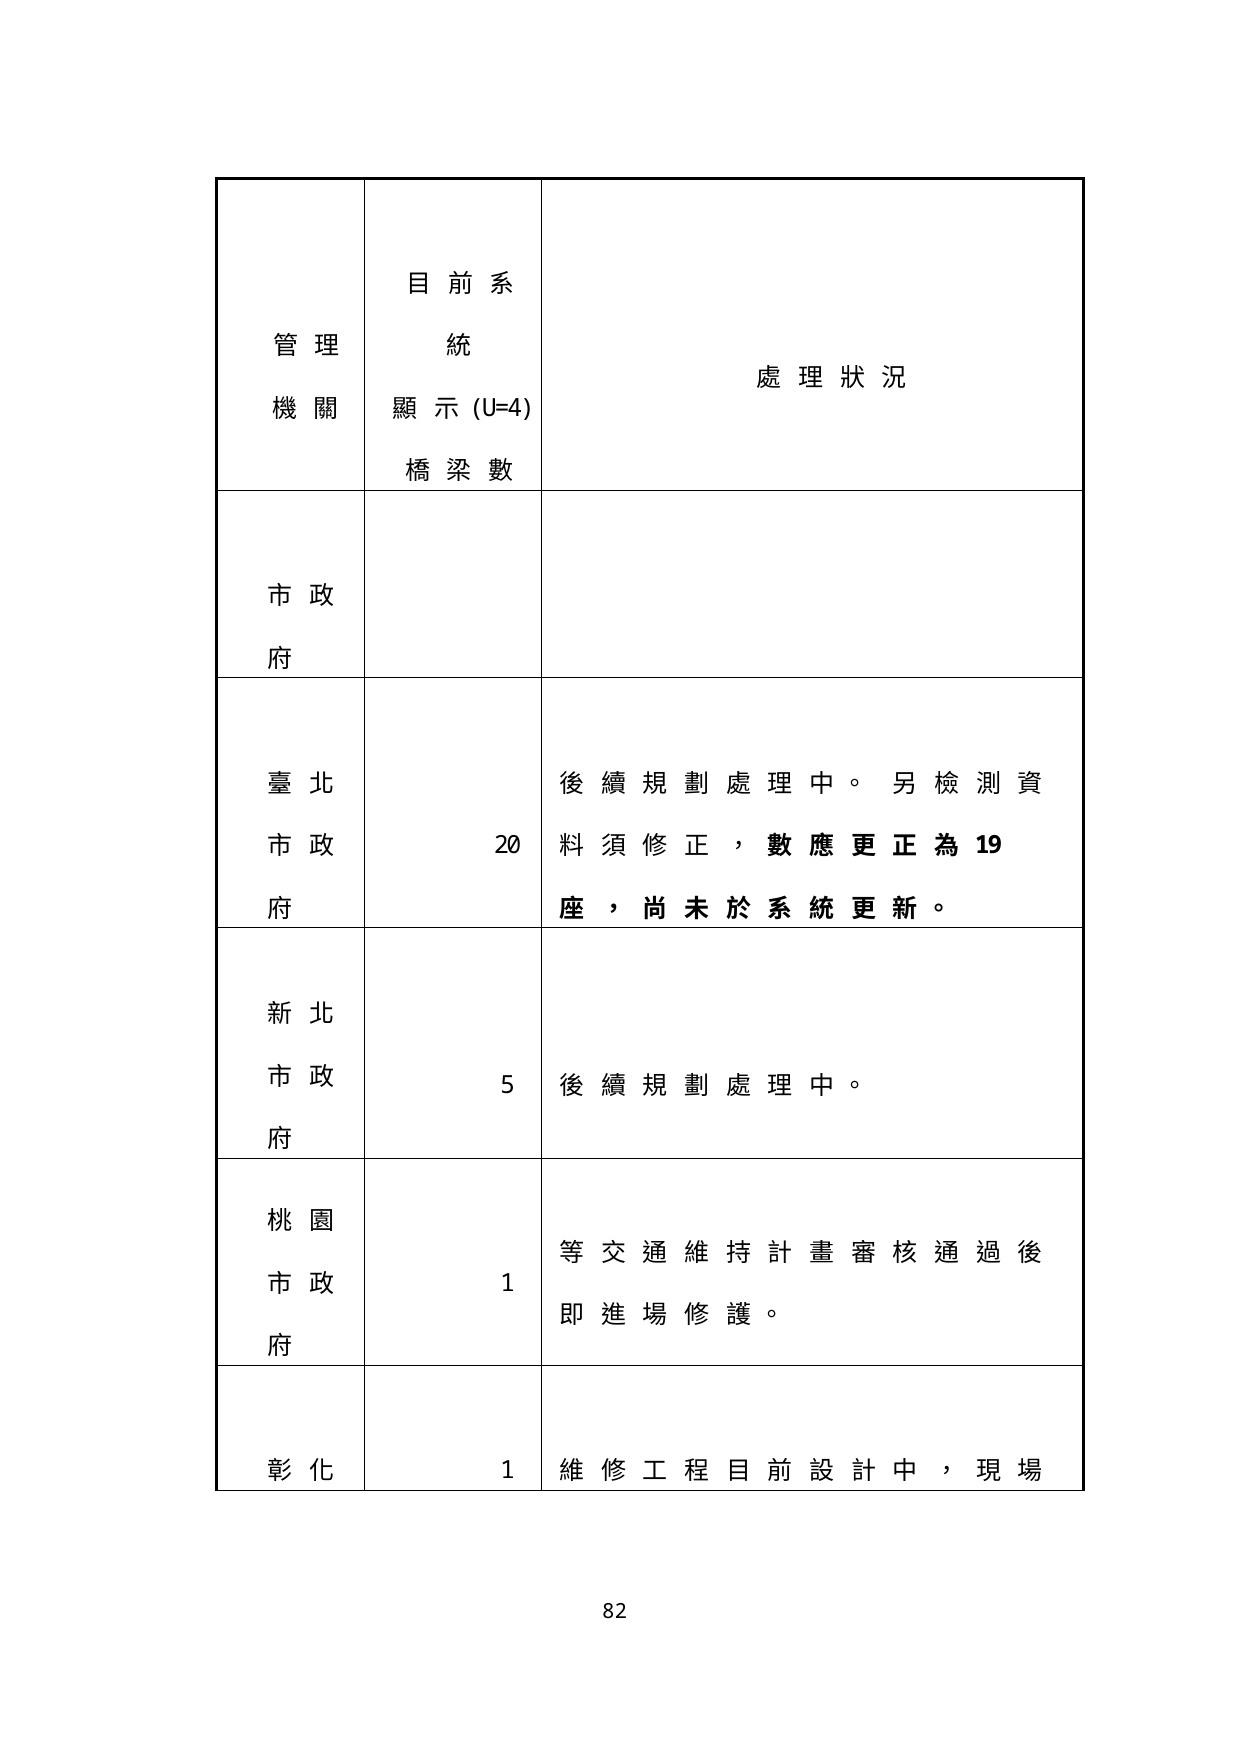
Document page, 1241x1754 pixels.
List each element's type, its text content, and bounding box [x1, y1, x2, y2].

table_header 目前系統 顯示(U=4)橋梁數 [365, 180, 541, 490]
table_header 處理狀況 [542, 180, 1082, 490]
table_cell 臺北市政府 [218, 678, 364, 927]
table_cell 新北市政府 [218, 928, 364, 1157]
table_cell 維修工程目前設計中，現場 [542, 1366, 1082, 1490]
table_cell 桃園市政府 [218, 1159, 364, 1365]
table_cell 後續規劃處理中。 [542, 928, 1082, 1157]
table_cell 1 [365, 1366, 541, 1490]
table_cell 1 [365, 1159, 541, 1365]
table_cell 5 [365, 928, 541, 1157]
table_header 管理機關 [218, 180, 364, 490]
table_cell 等交通維持計畫審核通過後即進場修護。 [542, 1159, 1082, 1365]
table_cell 20 [365, 678, 541, 927]
table_cell [365, 491, 541, 677]
table_cell 市政府 [218, 491, 364, 677]
table_cell [542, 491, 1082, 677]
table_cell 彰化 [218, 1366, 364, 1490]
table_cell 後續規劃處理中。另檢測資料須修正，數應更正為19座，尚未於系統更新。 [542, 678, 1082, 927]
